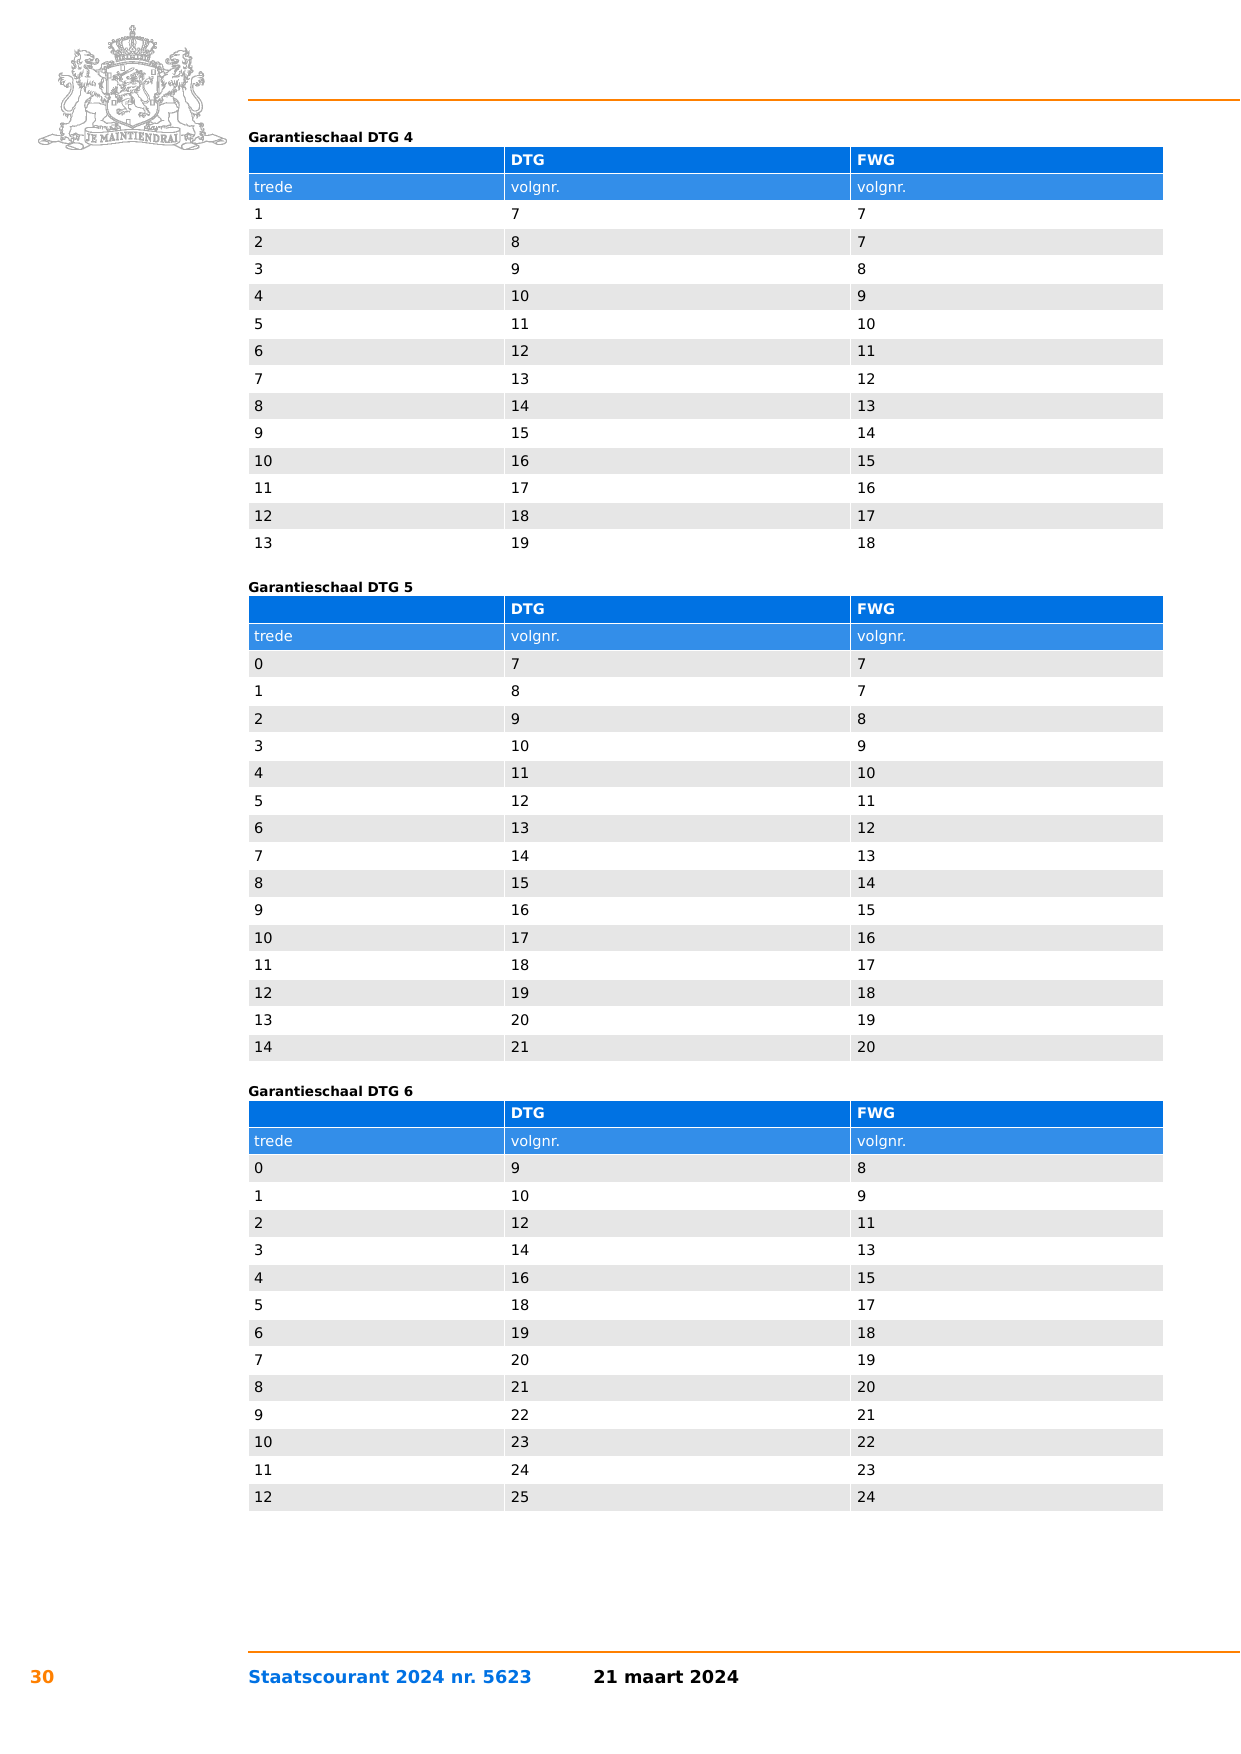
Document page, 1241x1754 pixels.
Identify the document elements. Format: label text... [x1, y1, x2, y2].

table_cell 22 [505, 1402, 850, 1428]
table_cell 8 [505, 679, 850, 705]
table_cell 9 [851, 284, 1163, 310]
table_cell 13 [851, 843, 1163, 869]
table_cell 20 [505, 1007, 850, 1033]
table_cell 11 [505, 311, 850, 337]
table_cell 24 [505, 1457, 850, 1483]
table_cell 10 [505, 284, 850, 310]
table_cell 6 [249, 1320, 504, 1346]
table_header Garantieschaal DTG 5 [248, 580, 1163, 595]
table_cell 11 [851, 788, 1163, 814]
table_cell 19 [505, 1320, 850, 1346]
table_cell 16 [851, 475, 1163, 502]
table_cell DTG [505, 147, 850, 173]
table_cell 12 [249, 980, 504, 1006]
table_cell 12 [249, 503, 504, 529]
table_cell 11 [505, 761, 850, 787]
table_cell 13 [505, 815, 850, 842]
table_cell 15 [505, 870, 850, 897]
table_cell 9 [851, 1183, 1163, 1209]
table_cell 18 [851, 1320, 1163, 1346]
table_cell 3 [249, 1238, 504, 1264]
table_cell 21 [851, 1402, 1163, 1428]
table_cell 13 [249, 530, 504, 557]
table_cell 0 [249, 651, 504, 677]
table_cell 7 [505, 201, 850, 228]
table_cell 7 [249, 1347, 504, 1373]
table_cell 10 [249, 925, 504, 951]
table_cell 0 [249, 1155, 504, 1182]
table_cell 2 [249, 229, 504, 255]
table_cell 5 [249, 1293, 504, 1319]
table_cell 24 [851, 1484, 1163, 1511]
table_cell trede [249, 1128, 504, 1154]
table_cell 17 [851, 953, 1163, 979]
table_cell 6 [249, 815, 504, 842]
table_cell 12 [851, 366, 1163, 392]
table_cell 15 [851, 1265, 1163, 1291]
table_cell 18 [505, 953, 850, 979]
table_cell 10 [505, 1183, 850, 1209]
table_cell 19 [851, 1007, 1163, 1033]
table_cell 2 [249, 706, 504, 732]
table_cell FWG [851, 1101, 1163, 1127]
table_cell 20 [851, 1035, 1163, 1061]
table_cell 8 [249, 870, 504, 897]
table_cell 19 [851, 1347, 1163, 1373]
table_cell 10 [851, 311, 1163, 337]
table_cell 5 [249, 788, 504, 814]
table_cell 12 [249, 1484, 504, 1511]
table_cell 14 [249, 1035, 504, 1061]
table_cell 1 [249, 201, 504, 228]
table_cell 4 [249, 1265, 504, 1291]
table_cell volgnr. [851, 624, 1163, 650]
table_cell 2 [249, 1210, 504, 1237]
table_cell 11 [851, 1210, 1163, 1237]
table_cell 16 [505, 448, 850, 474]
table_cell trede [249, 174, 504, 200]
table_cell volgnr. [505, 174, 850, 200]
table_cell 18 [851, 530, 1163, 557]
table_cell 7 [505, 651, 850, 677]
table_cell 7 [851, 201, 1163, 228]
table_cell 19 [505, 980, 850, 1006]
picture [38, 25, 227, 150]
table_cell 14 [851, 870, 1163, 897]
table_cell 13 [851, 393, 1163, 419]
table_cell 9 [505, 1155, 850, 1182]
table_cell 13 [249, 1007, 504, 1033]
table_cell [249, 596, 504, 623]
table_cell 9 [249, 898, 504, 924]
table_cell 8 [249, 393, 504, 419]
table_cell 23 [851, 1457, 1163, 1483]
table_cell 16 [505, 1265, 850, 1291]
table_cell 10 [249, 448, 504, 474]
table_cell 12 [851, 815, 1163, 842]
table_cell 10 [851, 761, 1163, 787]
table_cell volgnr. [851, 1128, 1163, 1154]
table_cell 1 [249, 1183, 504, 1209]
table_cell FWG [851, 596, 1163, 623]
table_cell 9 [249, 1402, 504, 1428]
table_cell 7 [249, 366, 504, 392]
table_cell 11 [249, 475, 504, 502]
table_cell 17 [851, 503, 1163, 529]
table_cell 9 [505, 706, 850, 732]
table_cell DTG [505, 596, 850, 623]
table_cell 23 [505, 1429, 850, 1456]
table_cell 21 [505, 1035, 850, 1061]
table_cell 11 [249, 953, 504, 979]
table_cell 13 [505, 366, 850, 392]
table_cell 4 [249, 761, 504, 787]
table_cell 21 [505, 1375, 850, 1401]
table_cell 8 [851, 256, 1163, 283]
table_cell 13 [851, 1238, 1163, 1264]
table_cell 5 [249, 311, 504, 337]
table_cell 17 [851, 1293, 1163, 1319]
table_cell 25 [505, 1484, 850, 1511]
table_cell 19 [505, 530, 850, 557]
table_cell 10 [505, 733, 850, 759]
table_cell 9 [851, 733, 1163, 759]
table_cell 16 [851, 925, 1163, 951]
table_cell 14 [851, 421, 1163, 447]
table_cell volgnr. [851, 174, 1163, 200]
table_cell 8 [851, 1155, 1163, 1182]
table_cell 12 [505, 788, 850, 814]
table_cell 20 [505, 1347, 850, 1373]
table_cell 10 [249, 1429, 504, 1456]
table_cell 8 [851, 706, 1163, 732]
table_cell 7 [851, 679, 1163, 705]
table_cell 12 [505, 339, 850, 365]
table_cell 11 [249, 1457, 504, 1483]
table_cell 3 [249, 733, 504, 759]
table_cell [249, 147, 504, 173]
table_cell 17 [505, 925, 850, 951]
table_cell 15 [851, 448, 1163, 474]
table_cell 22 [851, 1429, 1163, 1456]
table_cell 15 [851, 898, 1163, 924]
table_cell 9 [249, 421, 504, 447]
table_cell 7 [851, 651, 1163, 677]
table_header Garantieschaal DTG 6 [248, 1084, 1163, 1099]
table_cell 6 [249, 339, 504, 365]
table_cell 1 [249, 679, 504, 705]
table_cell DTG [505, 1101, 850, 1127]
table_cell 14 [505, 1238, 850, 1264]
table_cell 14 [505, 843, 850, 869]
table_cell 11 [851, 339, 1163, 365]
table_cell 18 [851, 980, 1163, 1006]
table_cell 20 [851, 1375, 1163, 1401]
table_cell trede [249, 624, 504, 650]
table_cell volgnr. [505, 624, 850, 650]
table_cell 15 [505, 421, 850, 447]
table_cell FWG [851, 147, 1163, 173]
table_cell 7 [249, 843, 504, 869]
table_header Garantieschaal DTG 4 [248, 130, 1163, 146]
table_cell 12 [505, 1210, 850, 1237]
table_cell 8 [249, 1375, 504, 1401]
table_cell 18 [505, 503, 850, 529]
table_cell 14 [505, 393, 850, 419]
table_cell 4 [249, 284, 504, 310]
table_cell 18 [505, 1293, 850, 1319]
table_cell volgnr. [505, 1128, 850, 1154]
table_cell 8 [505, 229, 850, 255]
table_cell 3 [249, 256, 504, 283]
table_cell [249, 1101, 504, 1127]
table_cell 9 [505, 256, 850, 283]
table_cell 16 [505, 898, 850, 924]
table_cell 7 [851, 229, 1163, 255]
table_cell 17 [505, 475, 850, 502]
